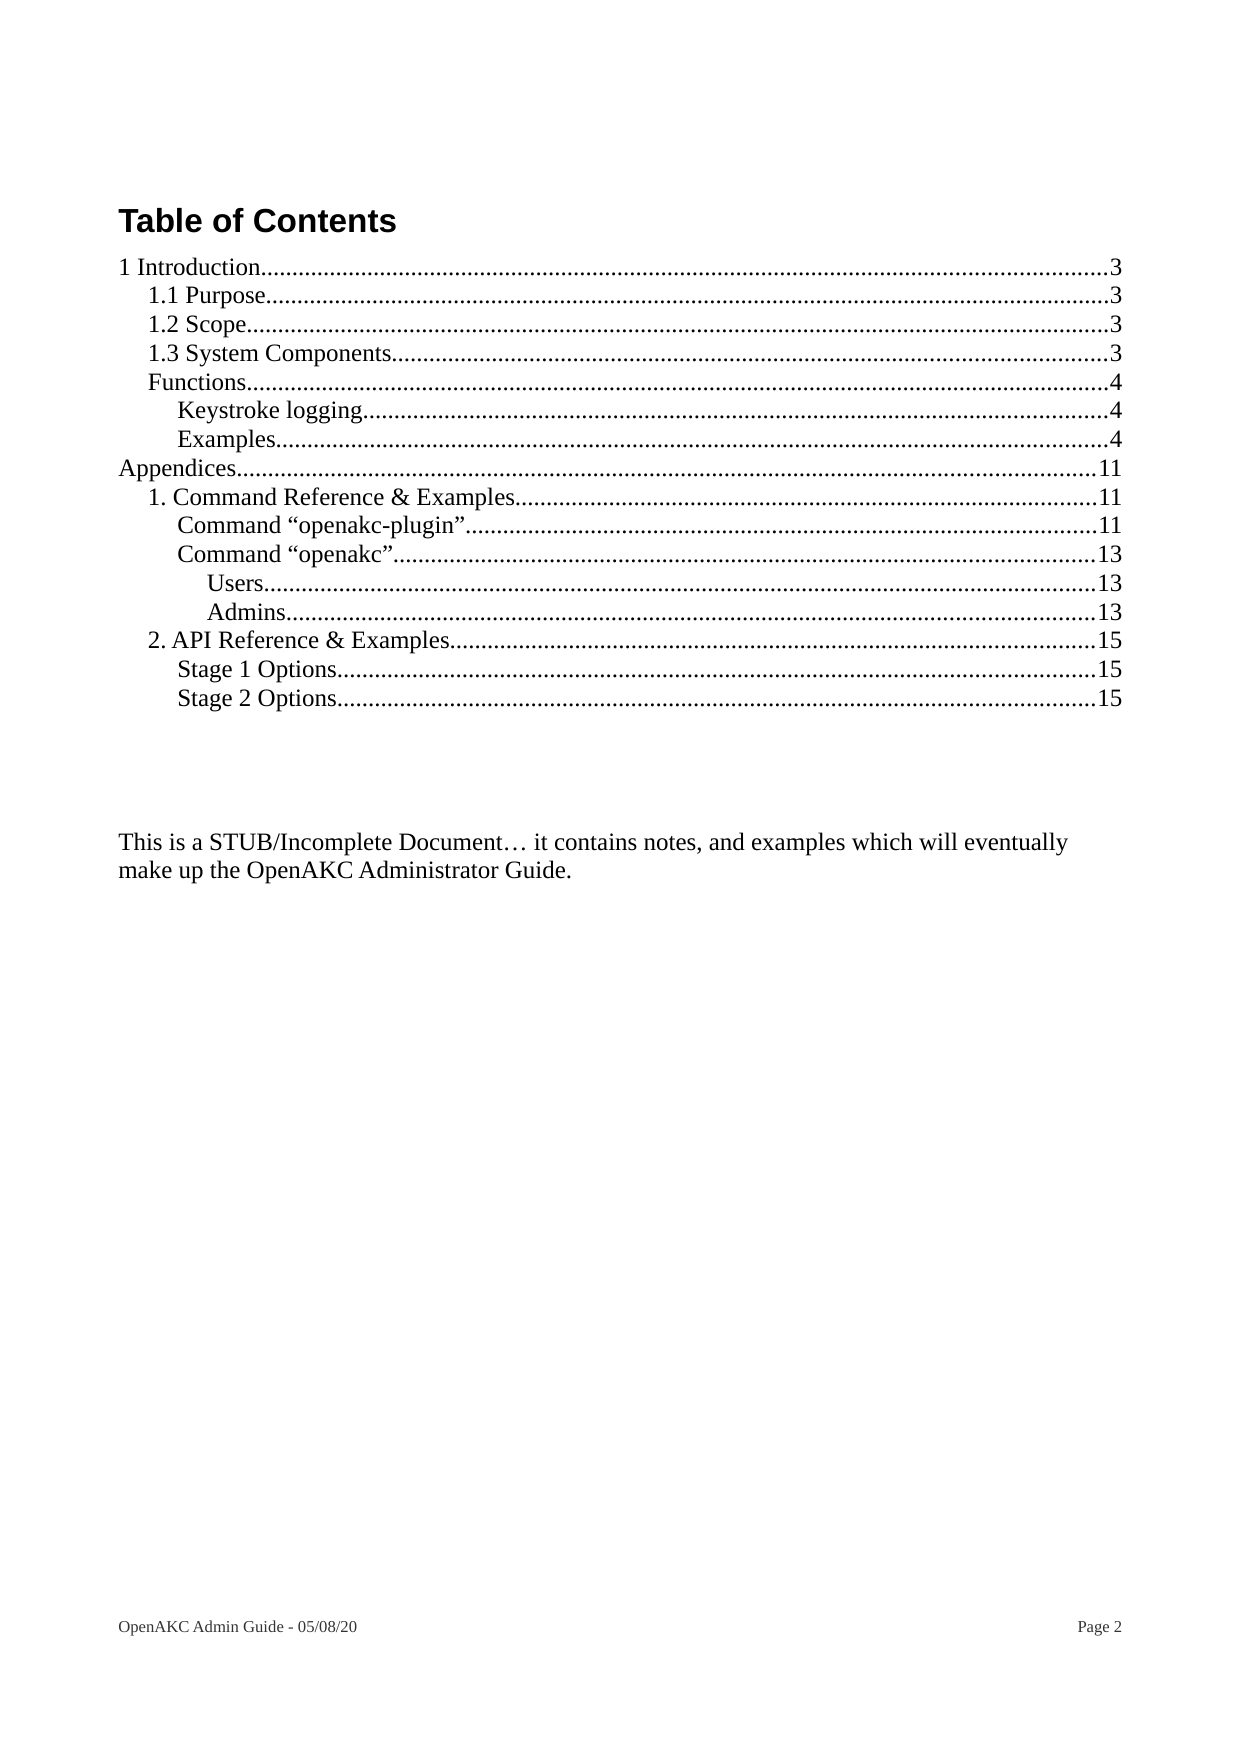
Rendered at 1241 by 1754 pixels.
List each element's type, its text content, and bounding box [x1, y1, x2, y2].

text Command “openakc” 13 [177, 539, 1122, 568]
text 1.3 System Components 3 [148, 338, 1122, 367]
text Command “openakc-plugin” 11 [177, 510, 1122, 539]
subtitle Table of Contents [118, 201, 1122, 239]
text Appendices 11 [118, 453, 1122, 482]
text Users 13 [207, 568, 1122, 597]
text This is a STUB/Incomplete Document… it contains notes, and examples which will eventually make up the OpenAKC Administrator Guide. [118, 827, 1122, 884]
text 1.1 Purpose 3 [148, 280, 1122, 309]
text Functions 4 [148, 367, 1122, 395]
text 2. API Reference & Examples. 15 [148, 625, 1122, 654]
text 1.2 Scope 3 [148, 309, 1122, 338]
text 1. Command Reference & Examples 11 [148, 482, 1122, 510]
text Stage 1 Options. 15 [177, 654, 1122, 683]
text 1 Introduction 3 [118, 252, 1122, 280]
text Admins 13 [207, 597, 1122, 625]
text Examples 4 [177, 424, 1122, 453]
text Keystroke logging. 4 [177, 395, 1122, 424]
text Stage 2 Options. 15 [177, 683, 1122, 712]
